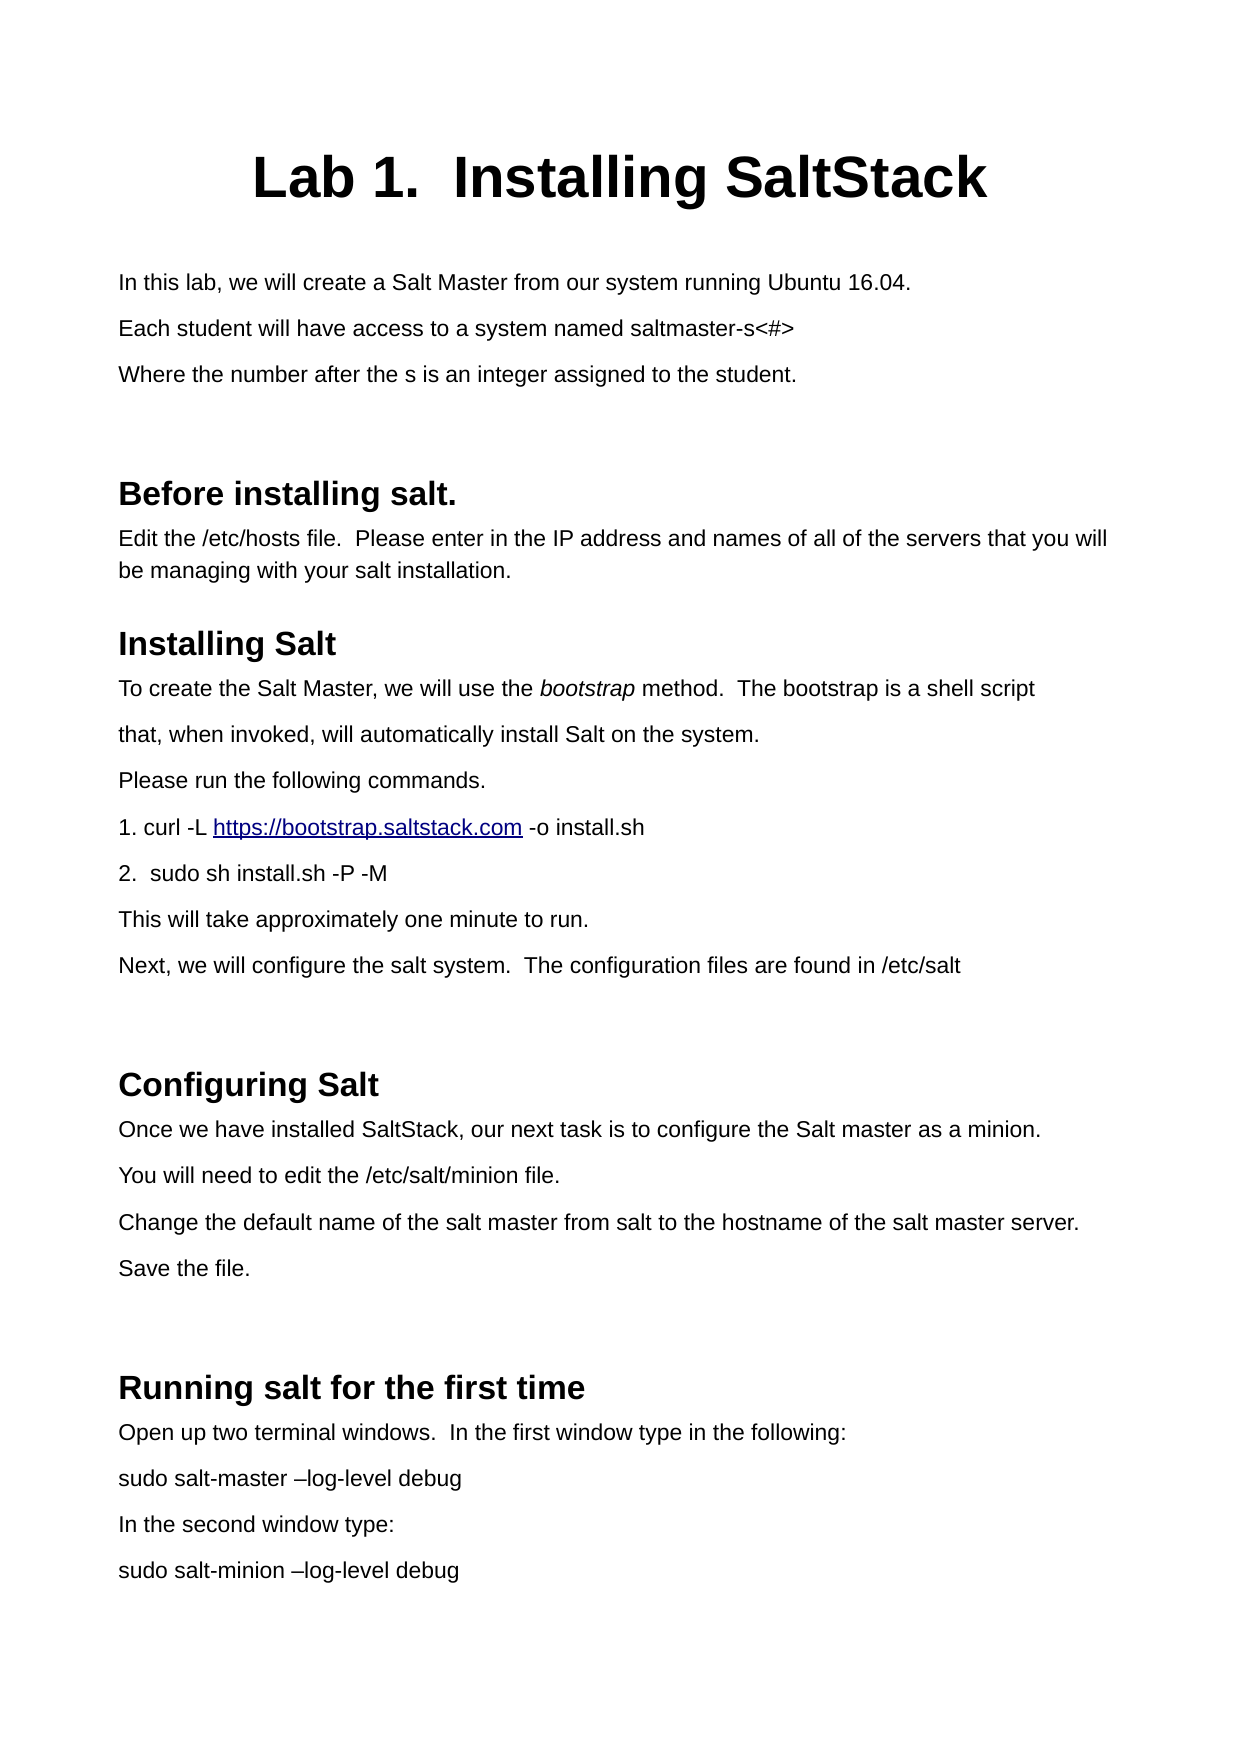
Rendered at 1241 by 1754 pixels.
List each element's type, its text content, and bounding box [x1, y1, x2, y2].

text Change the default name of the salt master from salt to the hostname of the salt master server. [118, 1208, 1122, 1235]
text To create the Salt Master, we will use the bootstrap method. The bootstrap is a shell script [118, 675, 1122, 701]
text sudo salt-minion –log-level debug [118, 1557, 1122, 1584]
subtitle Installing Salt [118, 624, 1122, 663]
text You will need to edit the /etc/salt/minion file. [118, 1162, 1122, 1189]
text 2. sudo sh install.sh -P -M [118, 860, 1122, 886]
subtitle Before installing salt. [118, 474, 1122, 513]
text In the second window type: [118, 1511, 1122, 1538]
text sudo salt-master –log-level debug [118, 1465, 1122, 1491]
text Next, we will configure the salt system. The configuration files are found in /etc/salt [118, 952, 1122, 978]
text 1. curl -L https://bootstrap.saltstack.com -o install.sh [118, 813, 1122, 840]
text Once we have installed SaltStack, our next task is to configure the Salt master as a minion. [118, 1116, 1122, 1143]
title Lab 1. Installing SaltStack [118, 143, 1122, 210]
text In this lab, we will create a Salt Master from our system running Ubuntu 16.04. [118, 269, 1122, 295]
subtitle Running salt for the first time [118, 1368, 1122, 1406]
text Edit the /etc/hosts file. Please enter in the IP address and names of all of the servers that you will be managing with your salt installation. [118, 525, 1122, 583]
text This will take approximately one minute to run. [118, 906, 1122, 932]
subtitle Configuring Salt [118, 1065, 1122, 1104]
text Each student will have access to a system named saltmaster-s<#> [118, 315, 1122, 341]
text that, when invoked, will automatically install Salt on the system. [118, 721, 1122, 748]
text Save the file. [118, 1255, 1122, 1281]
text Open up two terminal windows. In the first window type in the following: [118, 1419, 1122, 1445]
text Where the number after the s is an integer assigned to the student. [118, 361, 1122, 387]
text Please run the following commands. [118, 767, 1122, 794]
